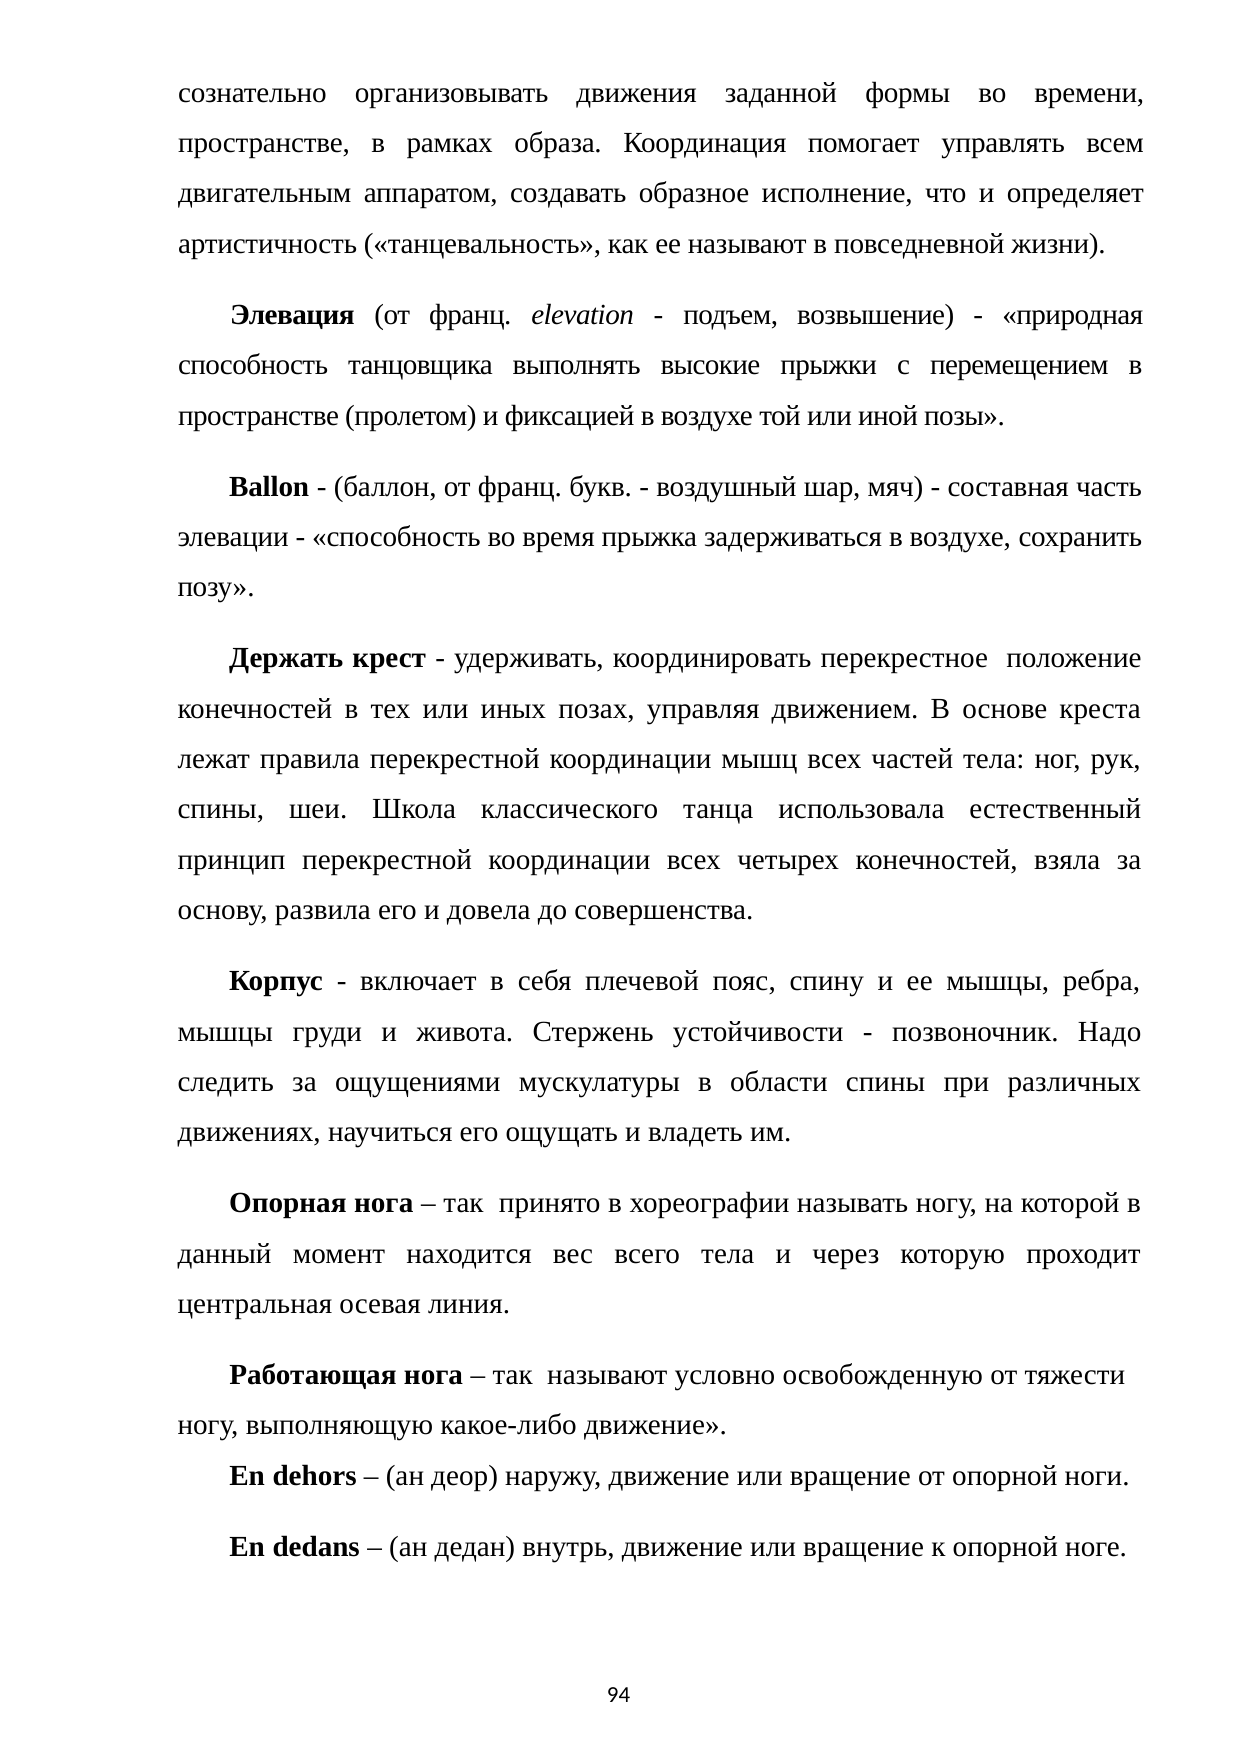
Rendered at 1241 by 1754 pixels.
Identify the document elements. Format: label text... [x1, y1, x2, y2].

text сознательно организовывать движения заданной формы во времени, пространстве, в рамках образа. Координация помогает управлять всем двигательным аппаратом, создавать образное исполнение, что и определяет артистичность («танцевальность», как ее называют в повседневной жизни). [178, 75, 1144, 259]
text Корпус - включает в себя плечевой пояс, спину и ее мышцы, ребра, мышцы груди и живота. Стержень устойчивости - позвоночник. Надо следить за ощущениями мускулатуры в области спины при различных движениях, научиться его ощущать и владеть им. [177, 963, 1142, 1148]
text En dedans – (ан дедан) внутрь, движение или вращение к опорной ноге. [177, 1529, 1152, 1562]
subtitle Работающая нога – так называют условно освобожденную от тяжести [177, 1357, 1152, 1391]
text Элевация (от франц. elevation - подъем, возвышение) - «природная способность танцовщика выполнять высокие прыжки с перемещением в пространстве (пролетом) и фиксацией в воздухе той или иной позы». [178, 297, 1143, 431]
text Ballon - (баллон, от франц. букв. - воздушный шар, мяч) - составная часть элевации - «способность во время прыжка задерживаться в воздухе, сохранить позу». [177, 469, 1142, 603]
text En dehors – (ан деор) наружу, движение или вращение от опорной ноги. [177, 1458, 1152, 1491]
text Держать крест - удерживать, координировать перекрестное положение конечностей в тех или иных позах, управляя движением. В основе креста лежат правила перекрестной координации мышц всех частей тела: ног, рук, спины, шеи. Школа классического танца использовала естественный принцип перекрестной координации всех четырех конечностей, взяла за основу, развила его и довела до совершенства. [177, 641, 1142, 926]
subtitle ногу, выполняющую какое-либо движение». [177, 1407, 1152, 1441]
text Опорная нога – так принято в хореографии называть ногу, на которой в данный момент находится вес всего тела и через которую проходит центральная осевая линия. [177, 1185, 1142, 1319]
